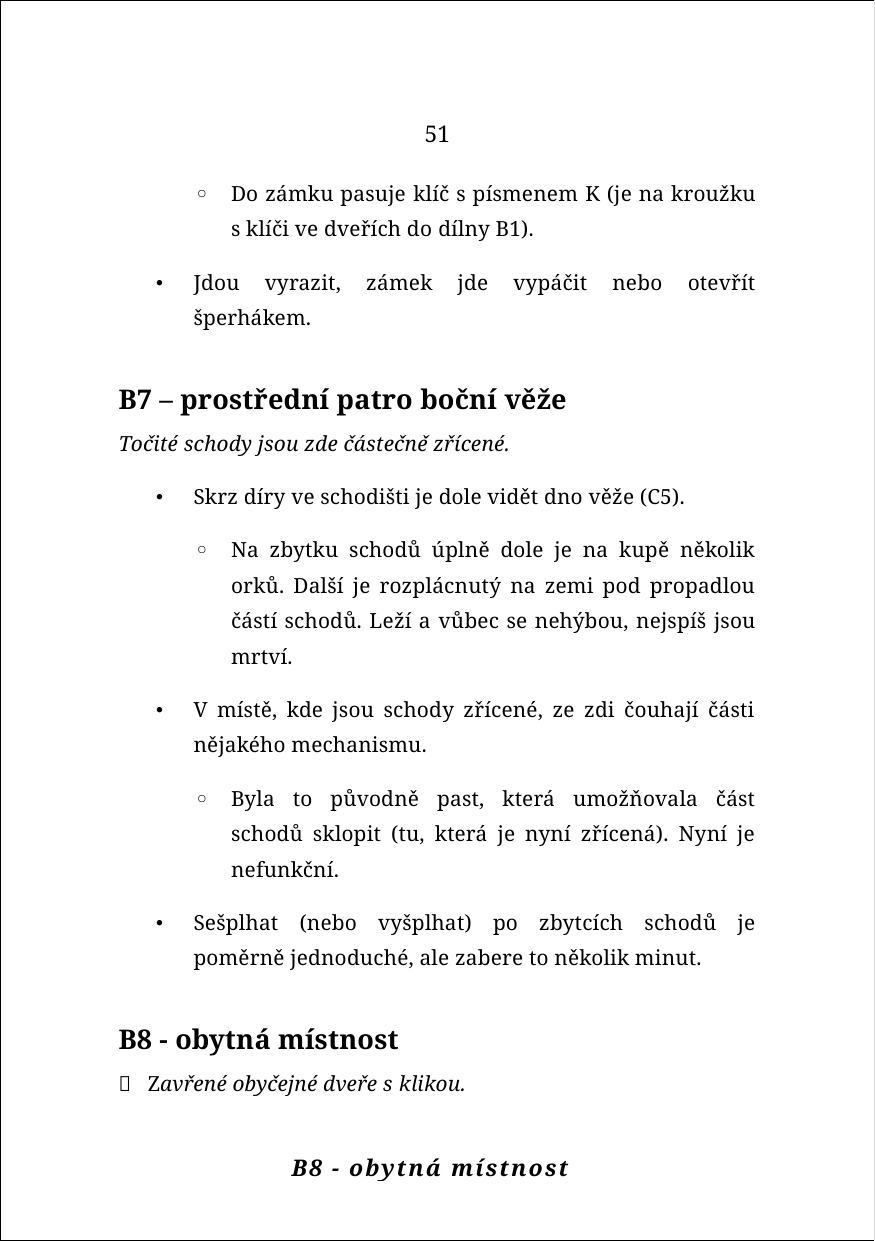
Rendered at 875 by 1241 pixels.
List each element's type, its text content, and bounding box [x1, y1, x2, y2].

list Sešplhat (nebo vyšplhat) po zbytcích schodů je poměrně jednoduché, ale zabere to několik minut. [156, 908, 756, 972]
list Jdou vyrazit, zámek jde vypáčit nebo otevřít šperhákem. [156, 268, 756, 332]
list Na zbytku schodů úplně dole je na kupě několik orků. Další je rozplácnutý na zemi pod propadlou částí schodů. Leží a⁠ vůbec se nehýbou, nejspíš jsou mrtví. [193, 535, 756, 670]
subtitle B8 - obytná místnost [118, 1020, 756, 1057]
text Točité schody jsou zde částečně zřícené. [118, 429, 756, 457]
subtitle B7 – prostřední patro boční věže [118, 380, 756, 417]
list Do zámku pasuje klíč s⁠ písmenem K⁠ (je na kroužku s⁠ klíči ve dveřích do dílny B1). [193, 179, 756, 243]
list Byla to původně past, která umožňovala část schodů sklopit (tu, která je nyní zřícená). Nyní je nefunkční. [193, 784, 756, 883]
list Skrz díry ve schodišti je dole vidět dno věže (C5). [156, 482, 756, 510]
text 🚪 Zavřené obyčejné dveře s⁠ klikou. [118, 1069, 756, 1097]
list V⁠ místě, kde jsou schody zřícené, ze zdi čouhají části nějakého mechanismu. [156, 695, 756, 759]
